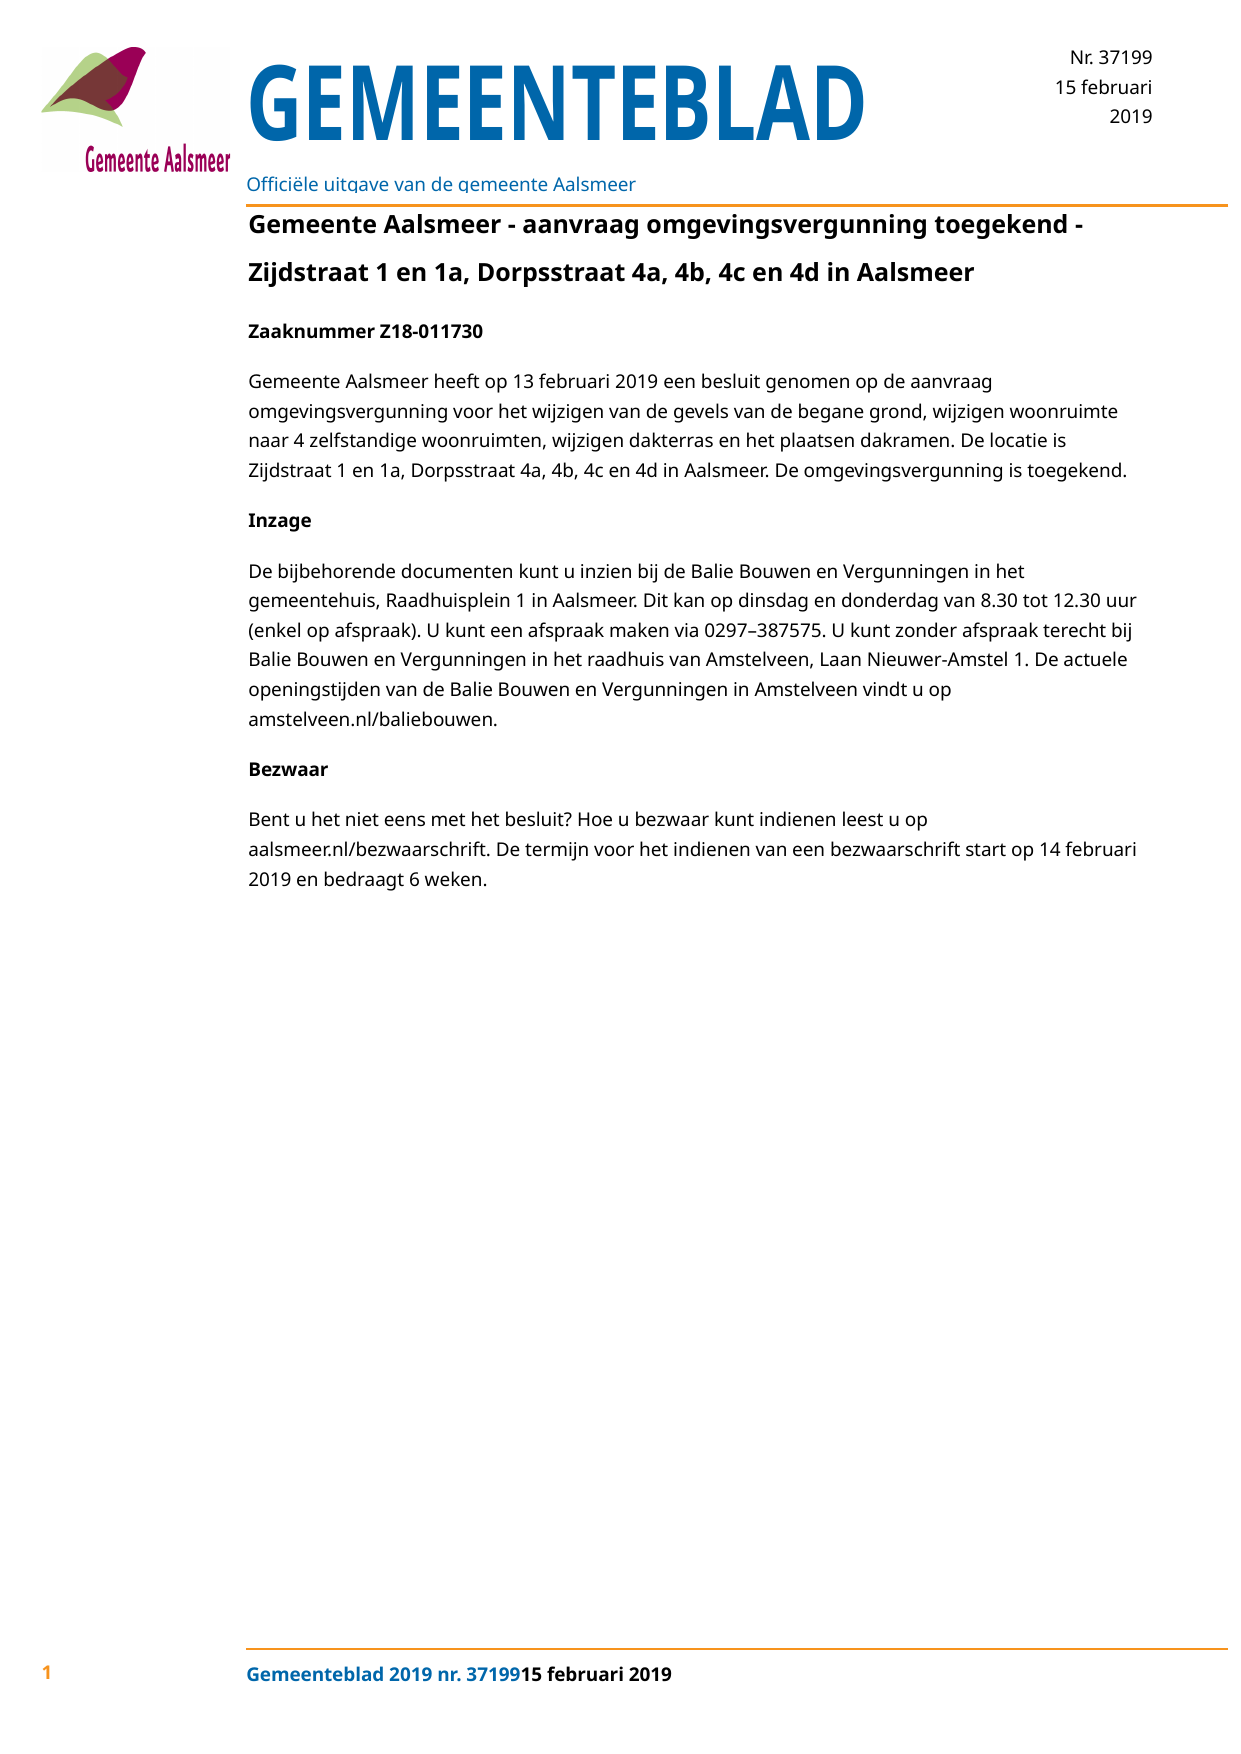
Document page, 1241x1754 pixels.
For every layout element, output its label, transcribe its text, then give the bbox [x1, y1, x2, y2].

text Bent u het niet eens met het besluit? Hoe u bezwaar kunt indienen leest u op aalsmeer.nl/bezwaarschrift. De termijn voor het indienen van een bezwaarschrift start op 14 februari 2019 en bedraagt 6 weken. [248, 807, 1152, 892]
text Zaaknummer Z18-011730 [248, 318, 1152, 344]
text Bezwaar [248, 756, 1152, 782]
text Gemeente Aalsmeer - aanvraag omgevingsvergunning toegekend - Zijdstraat 1 en 1a, Dorpsstraat 4a, 4b, 4c en 4d in Aalsmeer [248, 207, 1152, 288]
text De bijbehorende documenten kunt u inzien bij de Balie Bouwen en Vergunningen in het gemeentehuis, Raadhuisplein 1 in Aalsmeer. Dit kan op dinsdag en donderdag van 8.30 tot 12.30 uur (enkel op afspraak). U kunt een afspraak maken via 0297–387575. U kunt zonder afspraak terecht bij Balie Bouwen en Vergunningen in het raadhuis van Amstelveen, Laan Nieuwer-Amstel 1. De actuele openingstijden van de Balie Bouwen en Vergunningen in Amstelveen vindt u op amstelveen.nl/baliebouwen. [248, 558, 1152, 732]
text Inzage [248, 507, 1152, 533]
picture [41, 47, 231, 172]
text Gemeente Aalsmeer heeft op 13 februari 2019 een besluit genomen op de aanvraag omgevingsvergunning voor het wijzigen van de gevels van de begane grond, wijzigen woonruimte naar 4 zelfstandige woonruimten, wijzigen dakterras en het plaatsen dakramen. De locatie is Zijdstraat 1 en 1a, Dorpsstraat 4a, 4b, 4c en 4d in Aalsmeer. De omgevingsvergunning is toegekend. [248, 368, 1152, 483]
